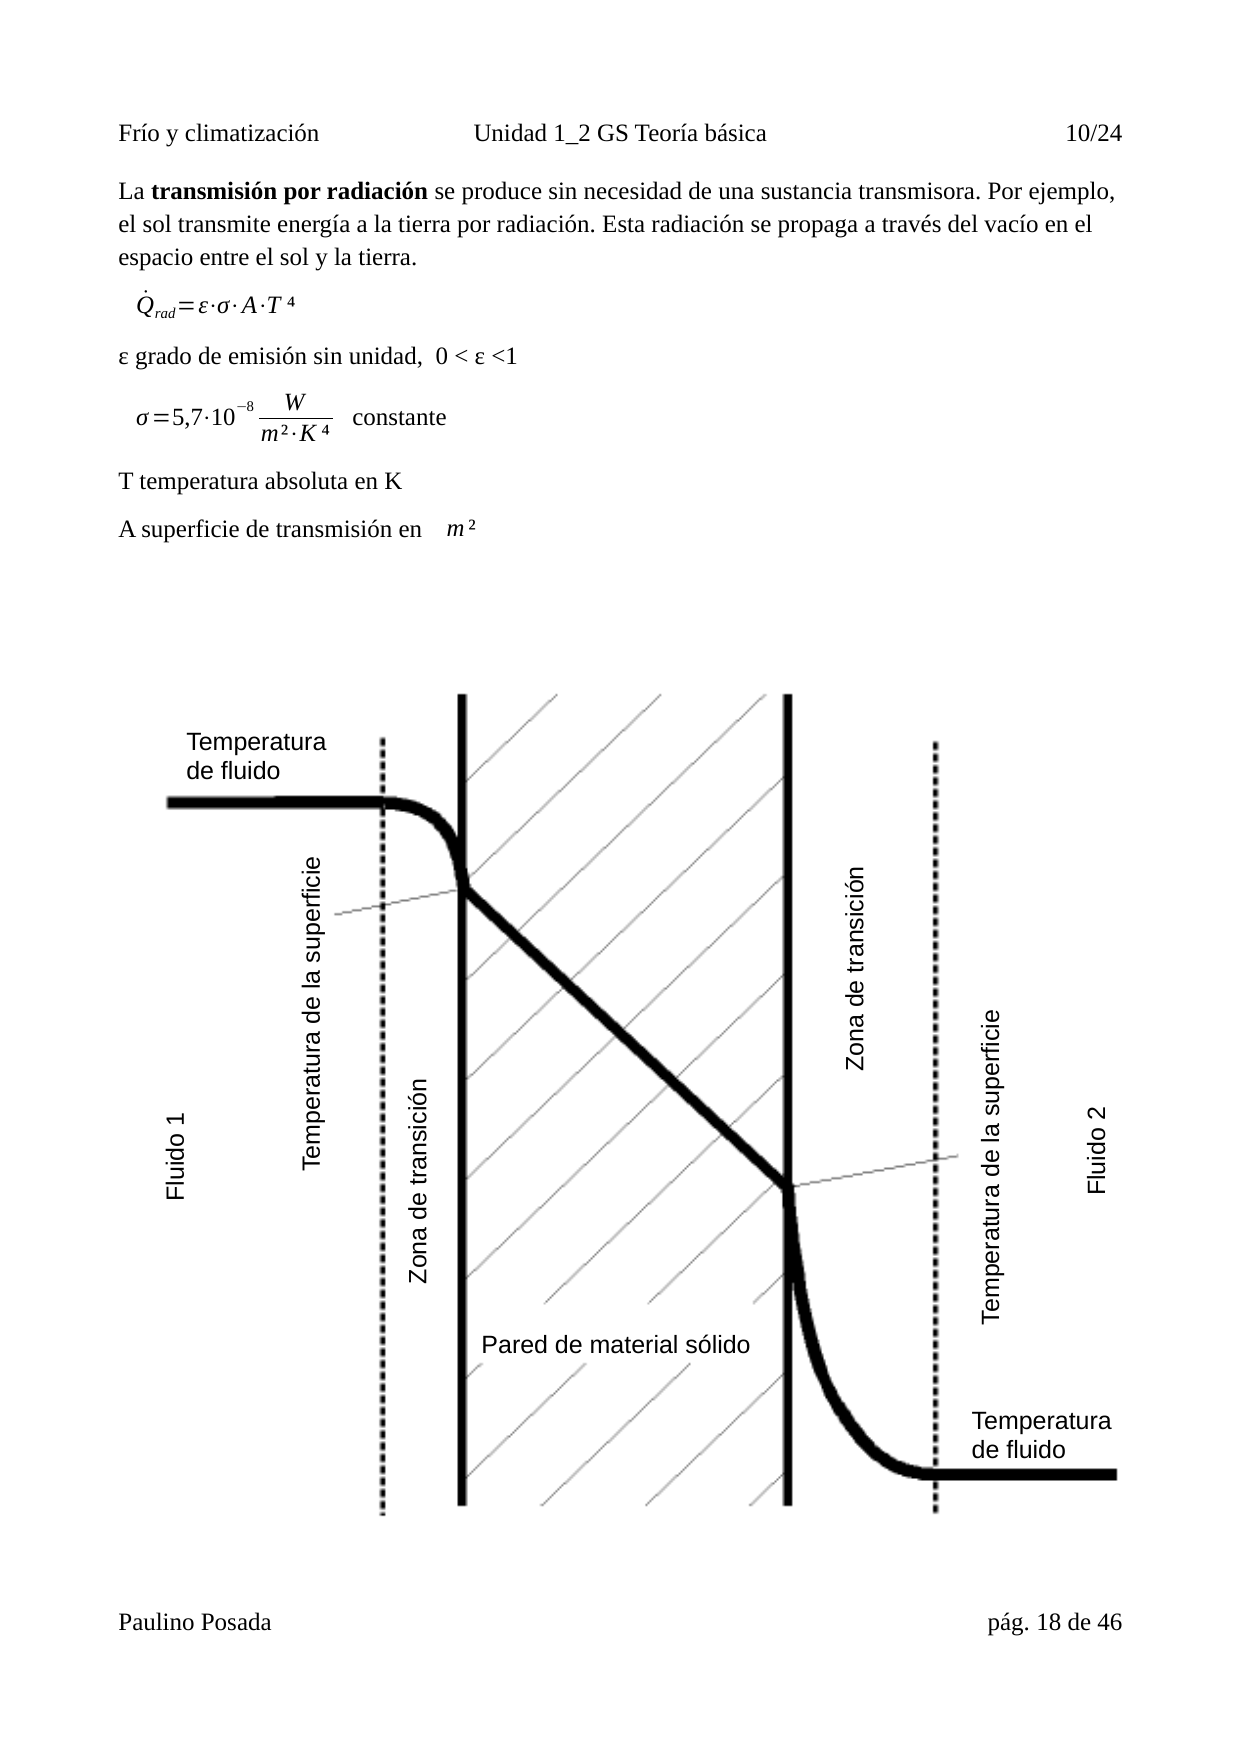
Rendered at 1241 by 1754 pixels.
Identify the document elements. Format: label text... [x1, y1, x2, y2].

text La transmisión por radiación se produce sin necesidad de una sustancia transmisora. Por ejemplo, el sol transmite energía a la tierra por radiación. Esta radiación se propaga a través del vacío en el espacio entre el sol y la tierra. [118, 176, 1122, 271]
text A superficie de transmisión en [118, 514, 1122, 542]
text T temperatura absoluta en K [118, 466, 1122, 495]
text ε grado de emisión sin unidad, 0 < ε <1 [118, 341, 1122, 369]
text constante [118, 388, 1122, 447]
picture [59, 677, 1182, 1524]
